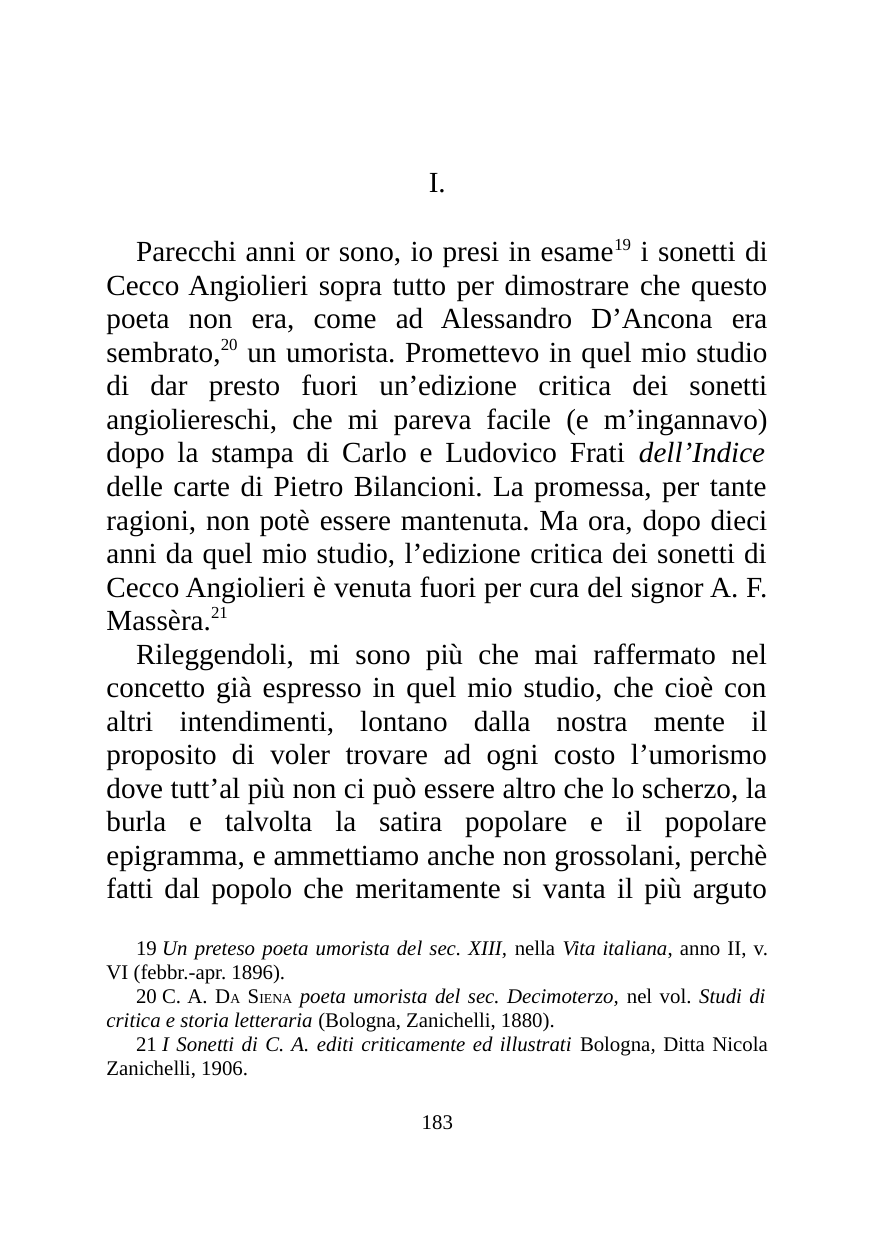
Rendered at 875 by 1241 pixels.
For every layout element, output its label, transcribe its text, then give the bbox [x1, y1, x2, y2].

text Un preteso poeta umorista del sec. XIII, nella Vita italiana, anno II, v. VI (febbr.-apr. 1896). [106, 936, 768, 984]
text C. A. Da Siena poeta umorista del sec. Decimoterzo, nel vol. Studi di critica e storia letteraria (Bologna, Zanichelli, 1880). [106, 984, 768, 1032]
text I Sonetti di C. A. editi criticamente ed illustrati Bologna, Ditta Nicola Zanichelli, 1906. [106, 1032, 768, 1080]
subtitle I. [106, 165, 768, 199]
text Rileggendoli, mi sono più che mai raffermato nel concetto già espresso in quel mio studio, che cioè con altri intendimenti, lontano dalla nostra mente il proposito di voler trovare ad ogni costo l’umorismo dove tutt’al più non ci può essere altro che lo scherzo, la burla e talvolta la satira popolare e il popolare epigramma, e ammettiamo anche non grossolani, perchè fatti dal popolo che meritamente si vanta il più arguto [106, 637, 768, 905]
text Parecchi anni or sono, io presi in esame i sonetti di Cecco Angiolieri sopra tutto per dimostrare che questo poeta non era, come ad Alessandro D’Ancona era sembrato, un umorista. Promettevo in quel mio studio di dar presto fuori un’edizione critica dei sonetti angioliereschi, che mi pareva facile (e m’ingannavo) dopo la stampa di Carlo e Ludovico Frati dell’Indice delle carte di Pietro Bilancioni. La promessa, per tante ragioni, non potè essere mantenuta. Ma ora, dopo dieci anni da quel mio studio, l’edizione critica dei sonetti di Cecco Angiolieri è venuta fuori per cura del signor A. F. Massèra. [106, 234, 768, 637]
